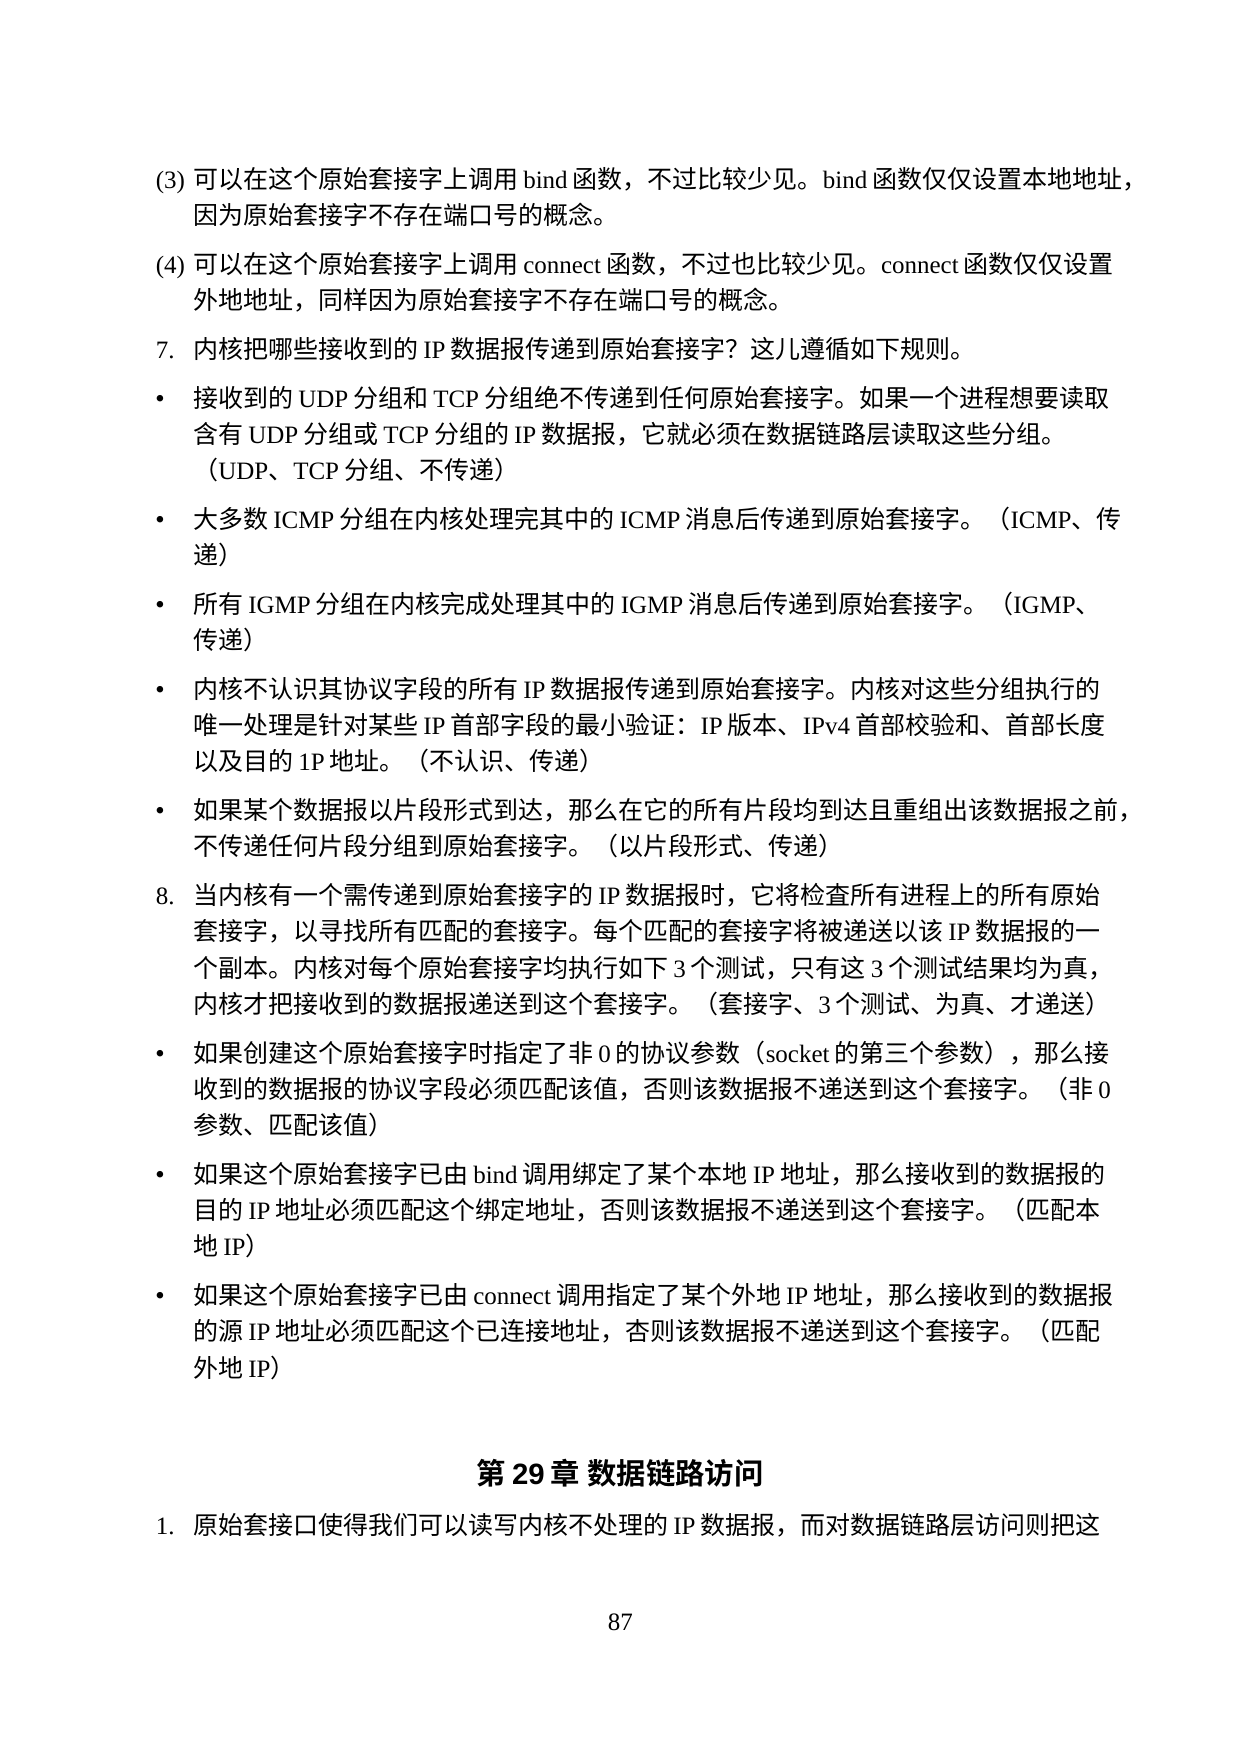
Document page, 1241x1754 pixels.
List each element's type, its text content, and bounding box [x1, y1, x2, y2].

list 如果某个数据报以片段形式到达，那么在它的所有片段均到达且重组出该数据报之前，不传递任何片段分组到原始套接字。（以片段形式、传递） [156, 791, 1122, 863]
list 如果创建这个原始套接字时指定了非0的协议参数（socket的第三个参数），那么接收到的数据报的协议字段必须匹配该值，否则该数据报不递送到这个套接字。（非0参数、匹配该值） [156, 1033, 1122, 1142]
list 内核把哪些接收到的IP数据报传递到原始套接字？这儿遵循如下规则。 [156, 329, 1122, 366]
list 如果这个原始套接字已由bind调用绑定了某个本地IP地址，那么接收到的数据报的目的IP地址必须匹配这个绑定地址，否则该数据报不递送到这个套接字。（匹配本地IP） [156, 1154, 1122, 1263]
list 原始套接口使得我们可以读写内核不处理的IP数据报，而对数据链路层访问则把这 [156, 1505, 1122, 1541]
list 可以在这个原始套接字上调用bind函数，不过比较少见。bind函数仅仅设置本地地址，因为原始套接字不存在端口号的概念。 [156, 159, 1122, 232]
list 所有IGMP分组在内核完成处理其中的IGMP消息后传递到原始套接字。（IGMP、传递） [156, 584, 1122, 657]
list 如果这个原始套接字已由connect调用指定了某个外地IP地址，那么接收到的数据报的源IP地址必须匹配这个已连接地址，杏则该数据报不递送到这个套接字。（匹配外地IP） [156, 1276, 1122, 1384]
list 大多数ICMP分组在内核处理完其中的ICMP消息后传递到原始套接字。（ICMP、传递） [156, 499, 1122, 572]
list 可以在这个原始套接字上调用connect函数，不过也比较少见。connect函数仅仅设置外地地址，同样因为原始套接字不存在端口号的概念。 [156, 244, 1122, 317]
subtitle 第29章 数据链路访问 [118, 1453, 1122, 1493]
list 当内核有一个需传递到原始套接字的IP数据报时，它将检査所有进程上的所有原始套接字，以寻找所有匹配的套接字。每个匹配的套接字将被递送以该IP数据报的一个副本。内核对每个原始套接字均执行如下3个测试，只有这3个测试结果均为真，内核才把接收到的数据报递送到这个套接字。（套接字、3个测试、为真、才递送） [156, 876, 1122, 1021]
list 内核不认识其协议字段的所有IP数据报传递到原始套接字。内核对这些分组执行的唯一处理是针对某些IP首部字段的最小验证：IP版本、IPv4首部校验和、首部长度以及目的1P地址。（不认识、传递） [156, 669, 1122, 778]
list 接收到的UDP分组和TCP分组绝不传递到任何原始套接字。如果一个进程想要读取含有UDP分组或TCP分组的IP数据报，它就必须在数据链路层读取这些分组。（UDP、TCP分组、不传递） [156, 378, 1122, 487]
